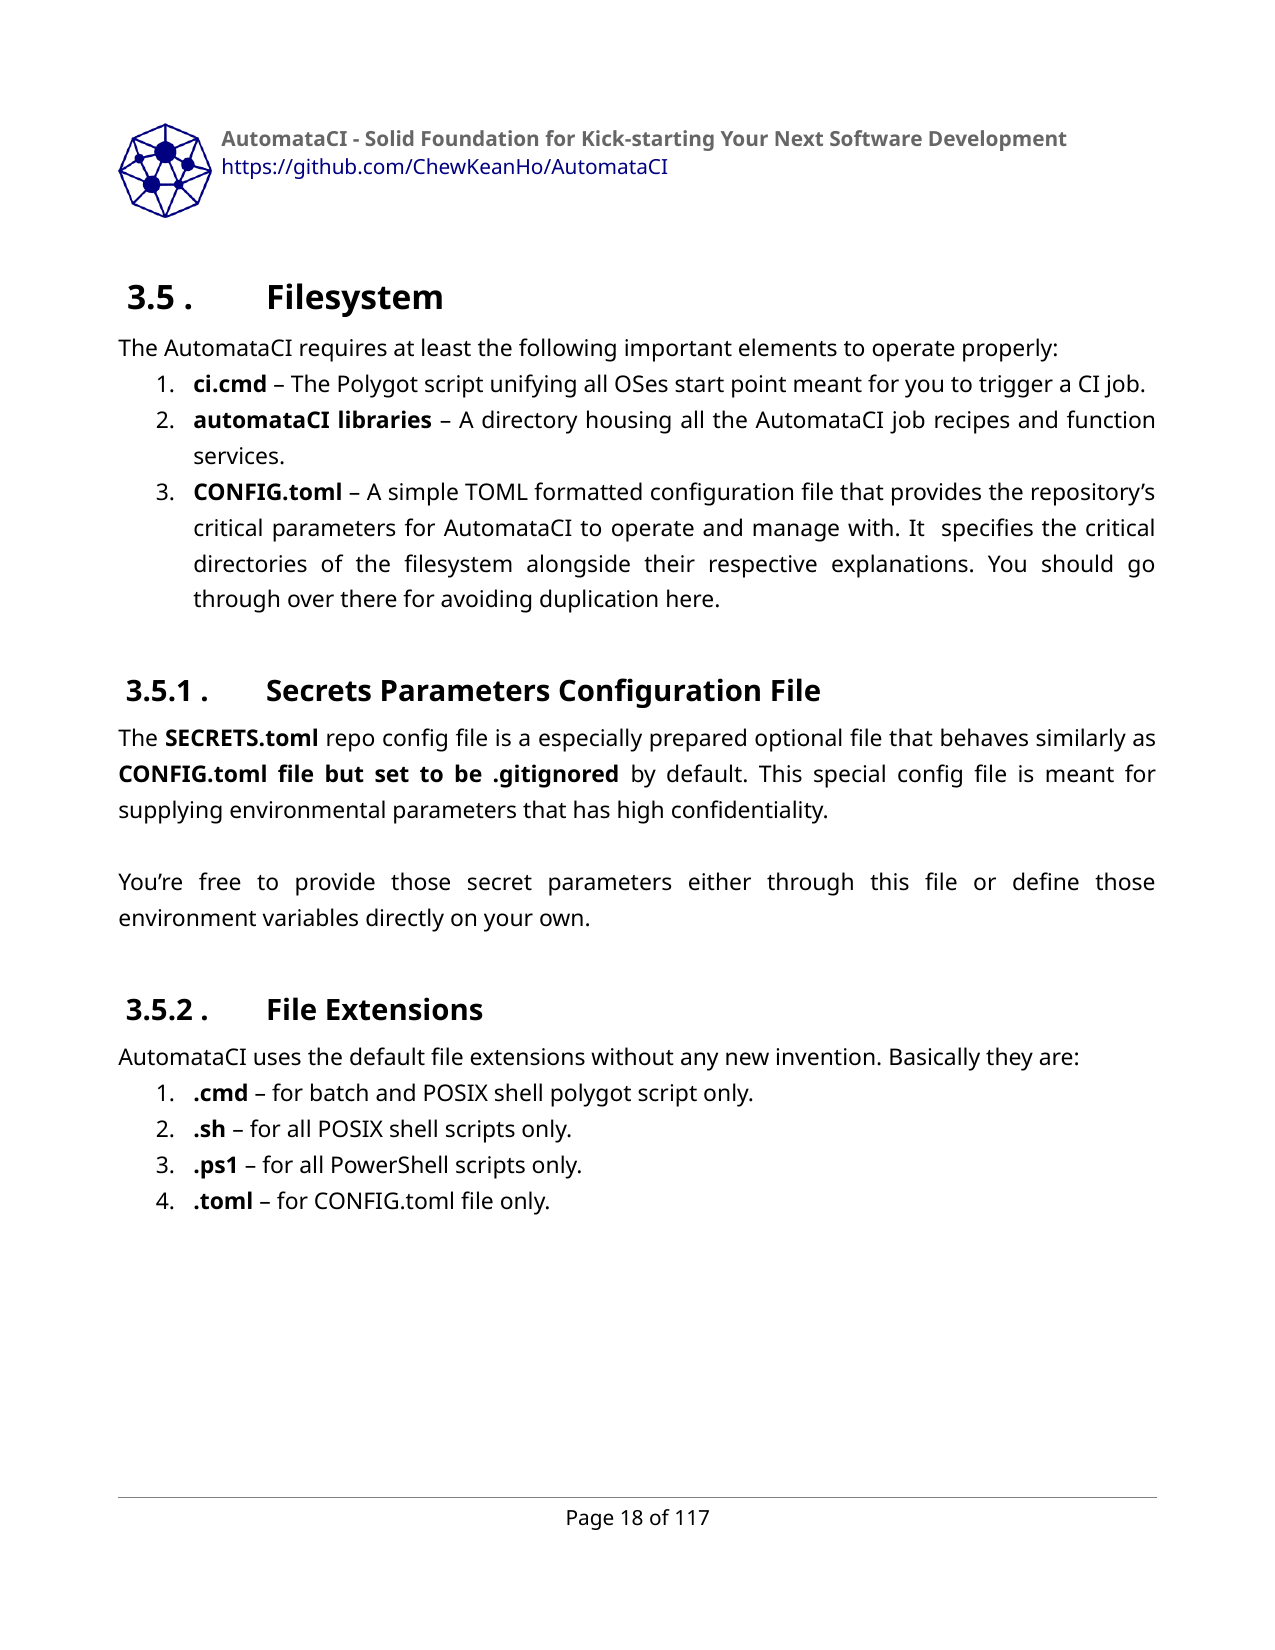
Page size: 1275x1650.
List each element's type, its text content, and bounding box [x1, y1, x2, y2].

list .sh – for all POSIX shell scripts only. [156, 1113, 1157, 1144]
list CONFIG.toml – A simple TOML formatted configuration file that provides the repository’s critical parameters for AutomataCI to operate and manage with. It specifies the critical directories of the filesystem alongside their respective explanations. You should go through over there for avoiding duplication here. [156, 476, 1157, 615]
text The SECRETS.toml repo config file is a especially prepared optional file that behaves similarly as CONFIG.toml file but set to be .gitignored by default. This special config file is meant for supplying environmental parameters that has high confidentiality. [118, 722, 1157, 826]
subtitle File Extensions [118, 988, 1157, 1028]
list .ps1 – for all PowerShell scripts only. [156, 1149, 1157, 1180]
text The AutomataCI requires at least the following important elements to operate properly: [118, 332, 1157, 363]
subtitle Filesystem [118, 274, 1157, 319]
list automataCI libraries – A directory housing all the AutomataCI job recipes and function services. [156, 404, 1157, 471]
picture [118, 123, 212, 218]
subtitle Secrets Parameters Configuration File [118, 670, 1157, 710]
list ci.cmd – The Polygot script unifying all OSes start point meant for you to trigger a CI job. [156, 368, 1157, 399]
text AutomataCI uses the default file extensions without any new invention. Basically they are: [118, 1041, 1157, 1072]
list .toml – for CONFIG.toml file only. [156, 1185, 1157, 1216]
text You’re free to provide those secret parameters either through this file or define those environment variables directly on your own. [118, 866, 1157, 933]
list .cmd – for batch and POSIX shell polygot script only. [156, 1077, 1157, 1108]
